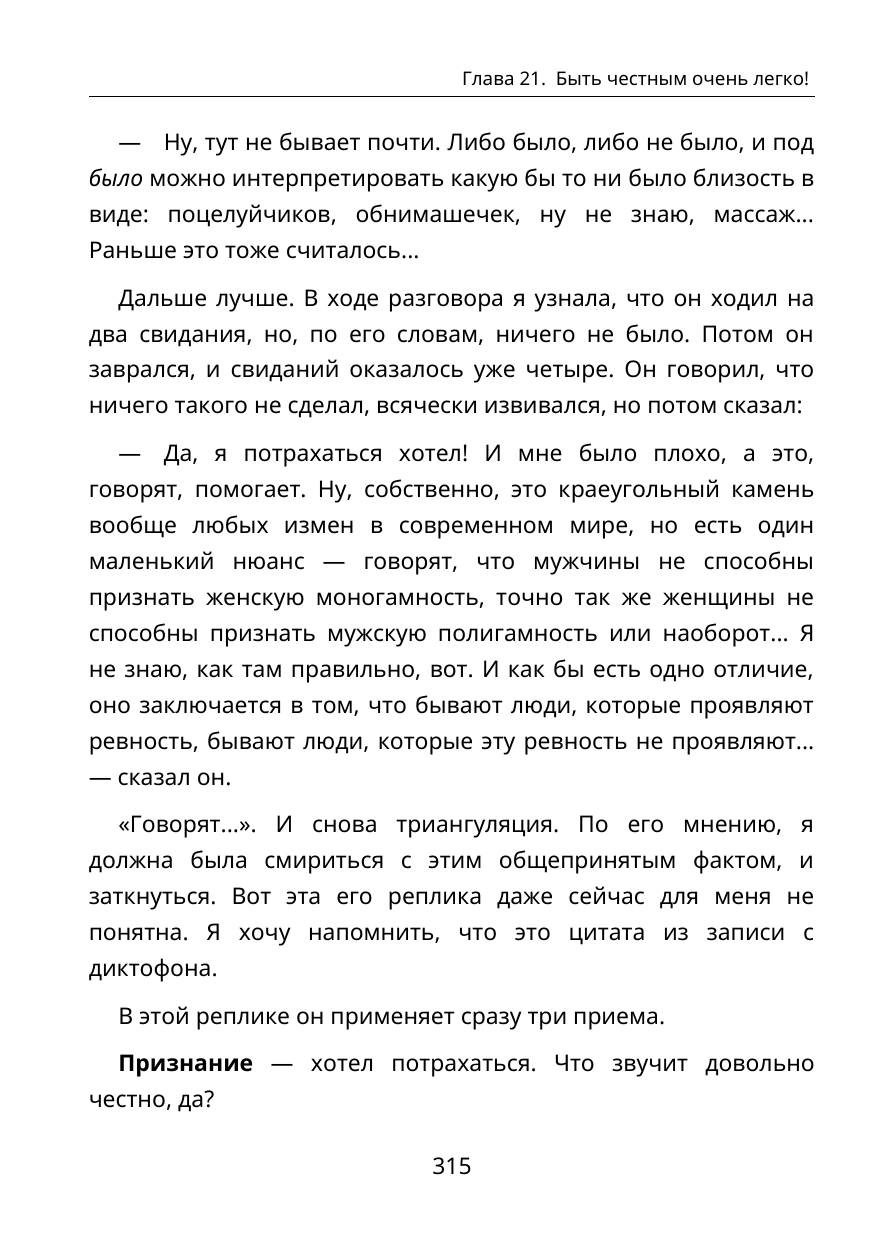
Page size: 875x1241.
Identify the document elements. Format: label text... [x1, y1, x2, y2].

text Признание — хотел потрахаться. Что звучит довольно честно, да? [88, 1047, 815, 1114]
text «Говорят...». И снова триангуляция. По его мнению, я должна была смириться с этим общепринятым фактом, и заткнуться. Вот эта его реплика даже сейчас для меня не понятна. Я хочу напомнить, что это цитата из записи с диктофона. [88, 808, 815, 983]
text Дальше лучше. В ходе разговора я узнала, что он ходил на два свидания, но, по его словам, ничего не было. Потом он заврался, и свиданий оказалось уже четыре. Он говорил, что ничего такого не сделал, всячески извивался, но потом сказал: [88, 282, 815, 421]
list Ну, тут не бывает почти. Либо было, либо не было, и под было можно интерпретировать какую бы то ни было близость в виде: поцелуйчиков, обнимашечек, ну не знаю, массаж... Раньше это тоже считалось... [88, 126, 815, 265]
text В этой реплике он применяет сразу три приема. [88, 1000, 815, 1031]
list Да, я потрахаться хотел! И мне было плохо, а это, говорят, помогает. Ну, собственно, это краеугольный камень вообще любых измен в современном мире, но есть один маленький нюанс — говорят, что мужчины не способны признать женскую моногамность, точно так же женщины не способны признать мужскую полигамность или наоборот... Я не знаю, как там правильно, вот. И как бы есть одно отличие, оно заключается в том, что бывают люди, которые проявляют ревность, бывают люди, которые эту ревность не проявляют... — сказал он. [88, 437, 815, 792]
